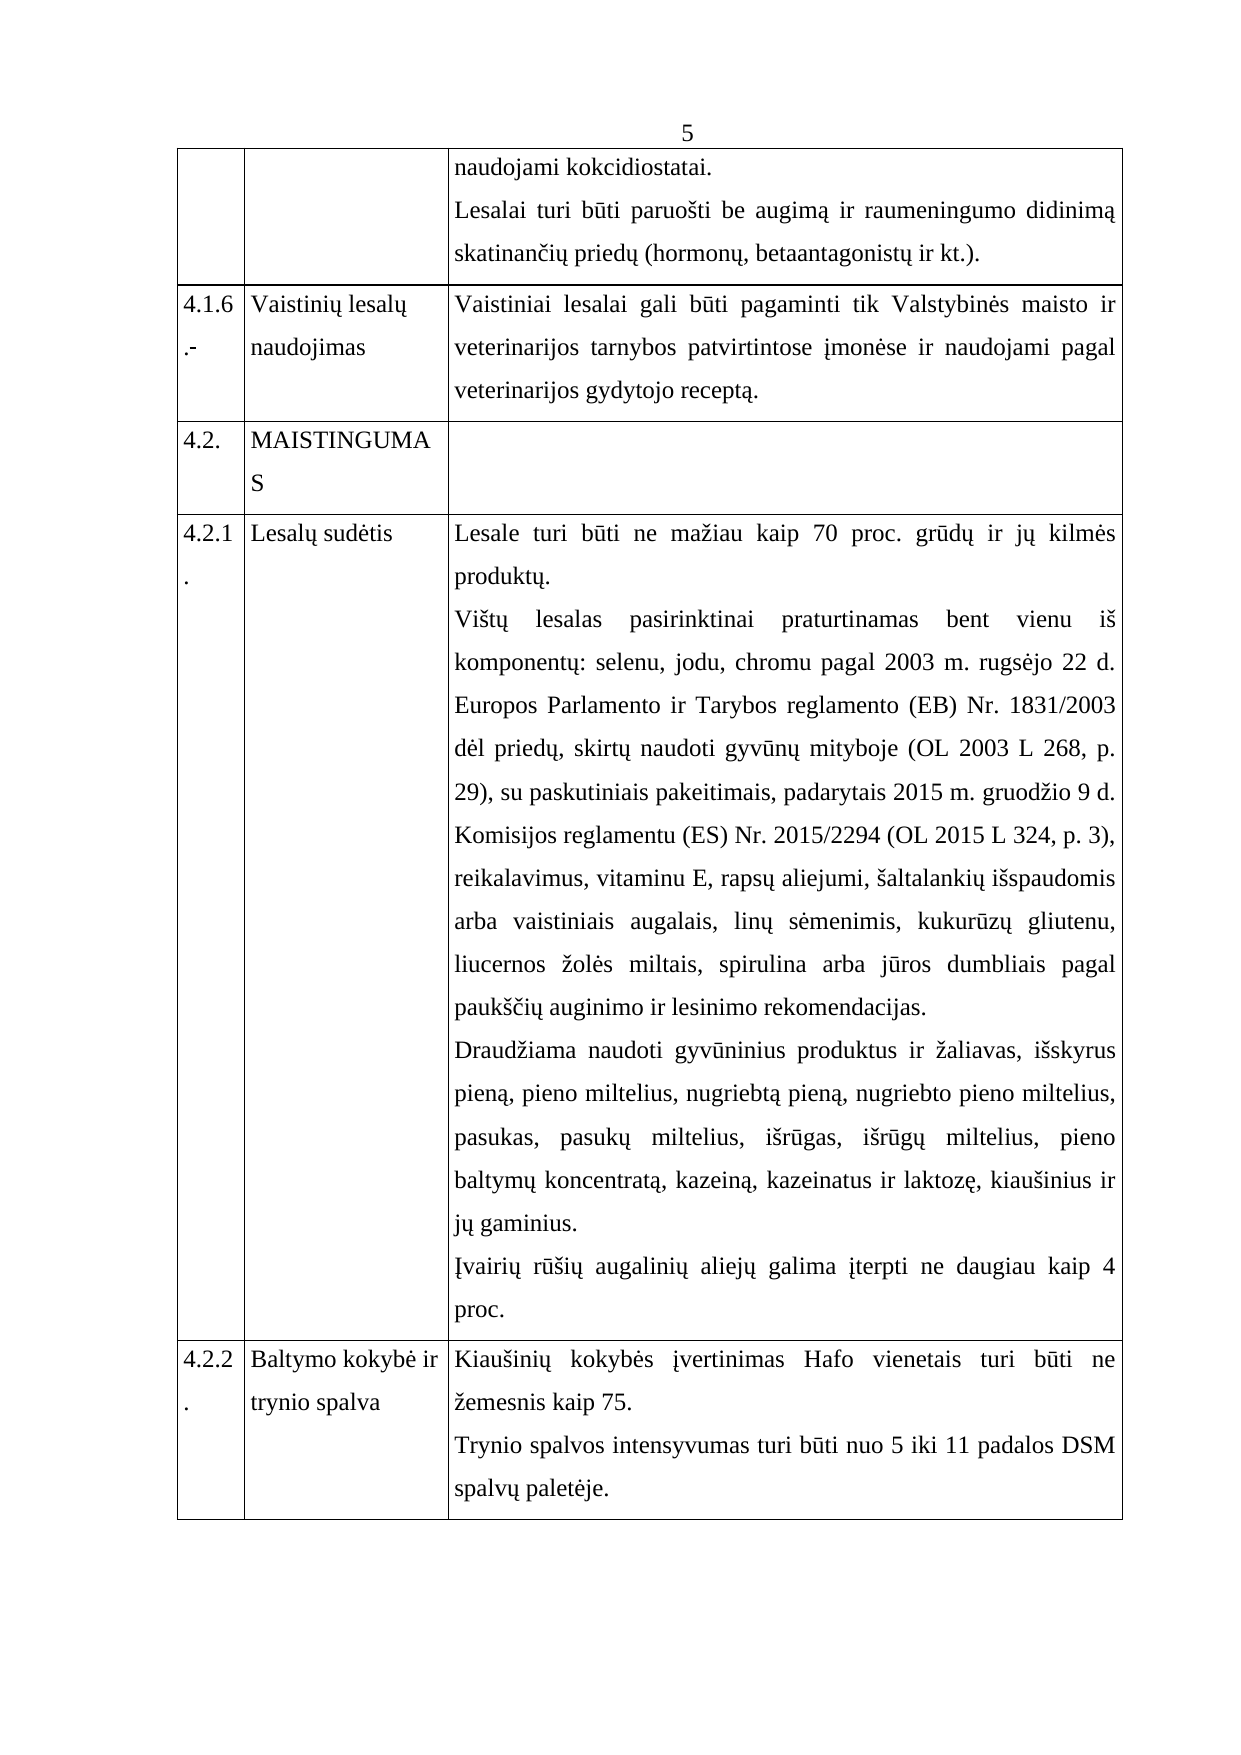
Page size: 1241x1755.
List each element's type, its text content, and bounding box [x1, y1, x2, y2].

table_cell Baltymo kokybė ir trynio spalva [245, 1341, 448, 1519]
table_cell Kiaušinių kokybės įvertinimas Hafo vienetais turi būti ne žemesnis kaip 75. Trynio spalvos intensyvumas turi būti nuo 5 iki 11 padalos DSM spalvų paletėje. [449, 1341, 1122, 1519]
table_cell [178, 149, 244, 284]
table_cell 4.2. [178, 422, 244, 514]
table_cell Vaistiniai lesalai gali būti pagaminti tik Valstybinės maisto ir veterinarijos tarnybos patvirtintose įmonėse ir naudojami pagal veterinarijos gydytojo receptą. [449, 286, 1122, 421]
table_cell [449, 422, 1122, 514]
table_cell naudojami kokcidiostatai. Lesalai turi būti paruošti be augimą ir raumeningumo didinimą skatinančių priedų (hormonų, betaantagonistų ir kt.). [449, 149, 1122, 284]
table_cell 4.2.2. [178, 1341, 244, 1519]
table_cell MAISTINGUMAS [245, 422, 448, 514]
table_cell Lesalų sudėtis [245, 515, 448, 1340]
table_cell Vaistinių lesalų naudojimas [245, 286, 448, 421]
table_cell [245, 149, 448, 284]
table_cell 4.2.1. [178, 515, 244, 1340]
table_cell 4.1.6. [178, 286, 244, 421]
table_cell Lesale turi būti ne mažiau kaip 70 proc. grūdų ir jų kilmės produktų. Vištų lesalas pasirinktinai praturtinamas bent vienu iš komponentų: selenu, jodu, chromu pagal 2003 m. rugsėjo 22 d. Europos Parlamento ir Tarybos reglamento (EB) Nr. 1831/2003 dėl priedų, skirtų naudoti gyvūnų mityboje (OL 2003 L 268, p. 29), su paskutiniais pakeitimais, padarytais 2015 m. gruodžio 9 d. Komisijos reglamentu (ES) Nr. 2015/2294 (OL 2015 L 324, p. 3), reikalavimus, vitaminu E, rapsų aliejumi, šaltalankių išspaudomis arba vaistiniais augalais, linų sėmenimis, kukurūzų gliutenu, liucernos žolės miltais, spirulina arba jūros dumbliais pagal paukščių auginimo ir lesinimo rekomendacijas. Draudžiama naudoti gyvūninius produktus ir žaliavas, išskyrus pieną, pieno miltelius, nugriebtą pieną, nugriebto pieno miltelius, pasukas, pasukų miltelius, išrūgas, išrūgų miltelius, pieno baltymų koncentratą, kazeiną, kazeinatus ir laktozę, kiaušinius ir jų gaminius. Įvairių rūšių augalinių aliejų galima įterpti ne daugiau kaip 4 proc. [449, 515, 1122, 1340]
